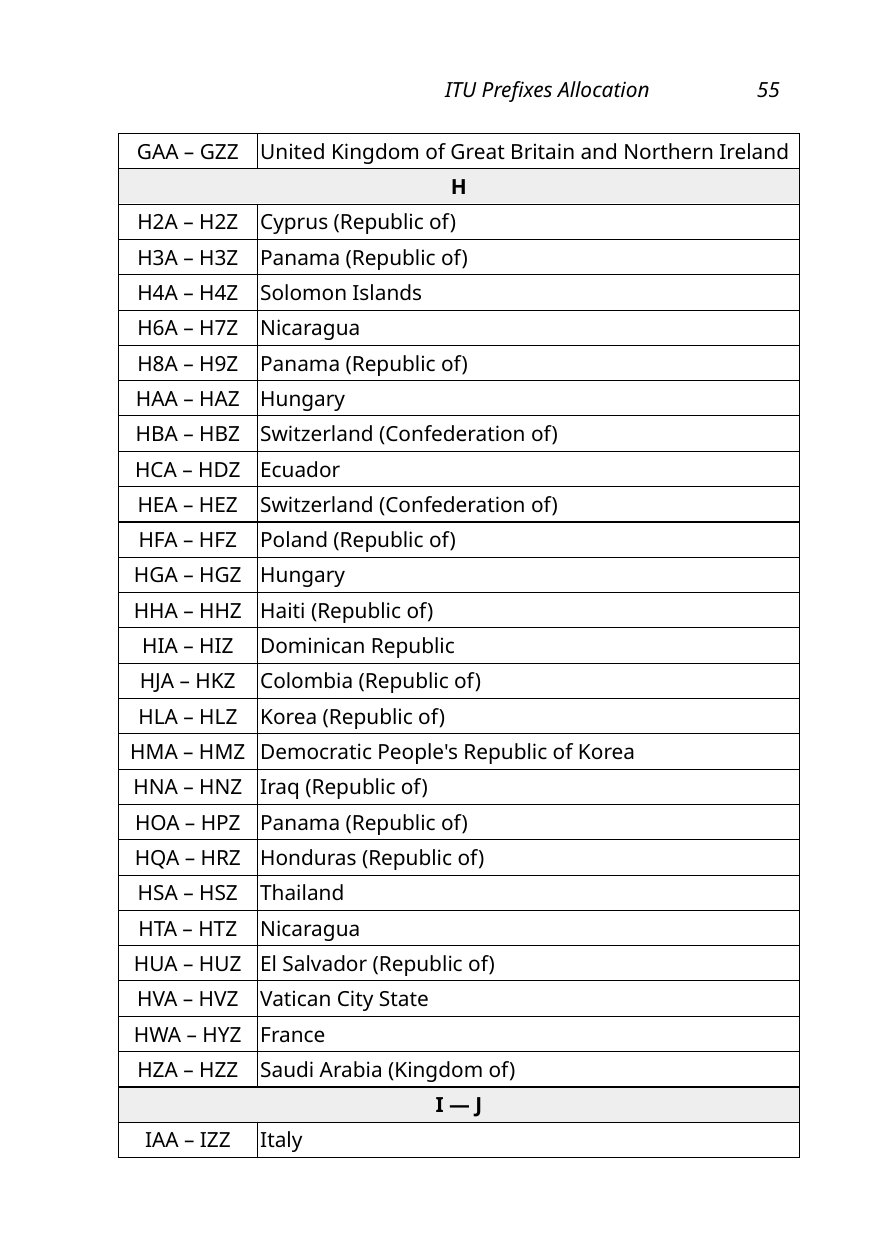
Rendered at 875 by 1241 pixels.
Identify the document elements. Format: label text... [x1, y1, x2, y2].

table_cell H8A – H9Z [119, 346, 257, 380]
table_cell GAA – GZZ [119, 134, 257, 168]
table_cell H3A – H3Z [119, 240, 257, 274]
table_cell Honduras (Republic of) [258, 840, 799, 874]
table_cell H2A – H2Z [119, 205, 257, 239]
table_cell HWA – HYZ [119, 1017, 257, 1051]
table_cell HHA – HHZ [119, 593, 257, 627]
table_cell HUA – HUZ [119, 946, 257, 980]
table_cell Italy [258, 1123, 799, 1157]
table_cell Switzerland (Confederation of) [258, 416, 799, 451]
table_cell HJA – HKZ [119, 664, 257, 698]
table_cell Saudi Arabia (Kingdom of) [258, 1052, 799, 1086]
table_cell HFA – HFZ [119, 523, 257, 557]
table_cell Democratic People's Republic of Korea [258, 734, 799, 768]
table_cell HIA – HIZ [119, 628, 257, 663]
table_cell Ecuador [258, 452, 799, 486]
table_cell HSA – HSZ [119, 876, 257, 910]
table_cell Cyprus (Republic of) [258, 205, 799, 239]
table_cell HGA – HGZ [119, 558, 257, 592]
table_cell H4A – H4Z [119, 275, 257, 309]
table_cell Korea (Republic of) [258, 699, 799, 733]
table_cell Poland (Republic of) [258, 523, 799, 557]
table_cell Haiti (Republic of) [258, 593, 799, 627]
table_cell Hungary [258, 381, 799, 415]
table_cell HVA – HVZ [119, 981, 257, 1016]
table_cell Iraq (Republic of) [258, 770, 799, 804]
table_cell HOA – HPZ [119, 805, 257, 839]
table_cell HZA – HZZ [119, 1052, 257, 1086]
table_cell France [258, 1017, 799, 1051]
table_cell Solomon Islands [258, 275, 799, 309]
table_cell HBA – HBZ [119, 416, 257, 451]
table_cell Nicaragua [258, 311, 799, 345]
table_cell HNA – HNZ [119, 770, 257, 804]
table_cell H [119, 169, 799, 203]
table_cell IAA – IZZ [119, 1123, 257, 1157]
table_cell HCA – HDZ [119, 452, 257, 486]
table_cell HQA – HRZ [119, 840, 257, 874]
table_cell Hungary [258, 558, 799, 592]
table_cell Switzerland (Confederation of) [258, 487, 799, 521]
table_cell HAA – HAZ [119, 381, 257, 415]
table_cell H6A – H7Z [119, 311, 257, 345]
table_cell Nicaragua [258, 911, 799, 945]
table_cell Vatican City State [258, 981, 799, 1016]
table_cell United Kingdom of Great Britain and Northern Ireland [258, 134, 799, 168]
table_cell Thailand [258, 876, 799, 910]
table_cell I — J [119, 1088, 799, 1122]
table_cell HLA – HLZ [119, 699, 257, 733]
table_cell Panama (Republic of) [258, 805, 799, 839]
table_cell El Salvador (Republic of) [258, 946, 799, 980]
table_cell Colombia (Republic of) [258, 664, 799, 698]
table_cell Panama (Republic of) [258, 240, 799, 274]
table_cell HEA – HEZ [119, 487, 257, 521]
table_cell HMA – HMZ [119, 734, 257, 768]
table_cell HTA – HTZ [119, 911, 257, 945]
table_cell Panama (Republic of) [258, 346, 799, 380]
table_cell Dominican Republic [258, 628, 799, 663]
